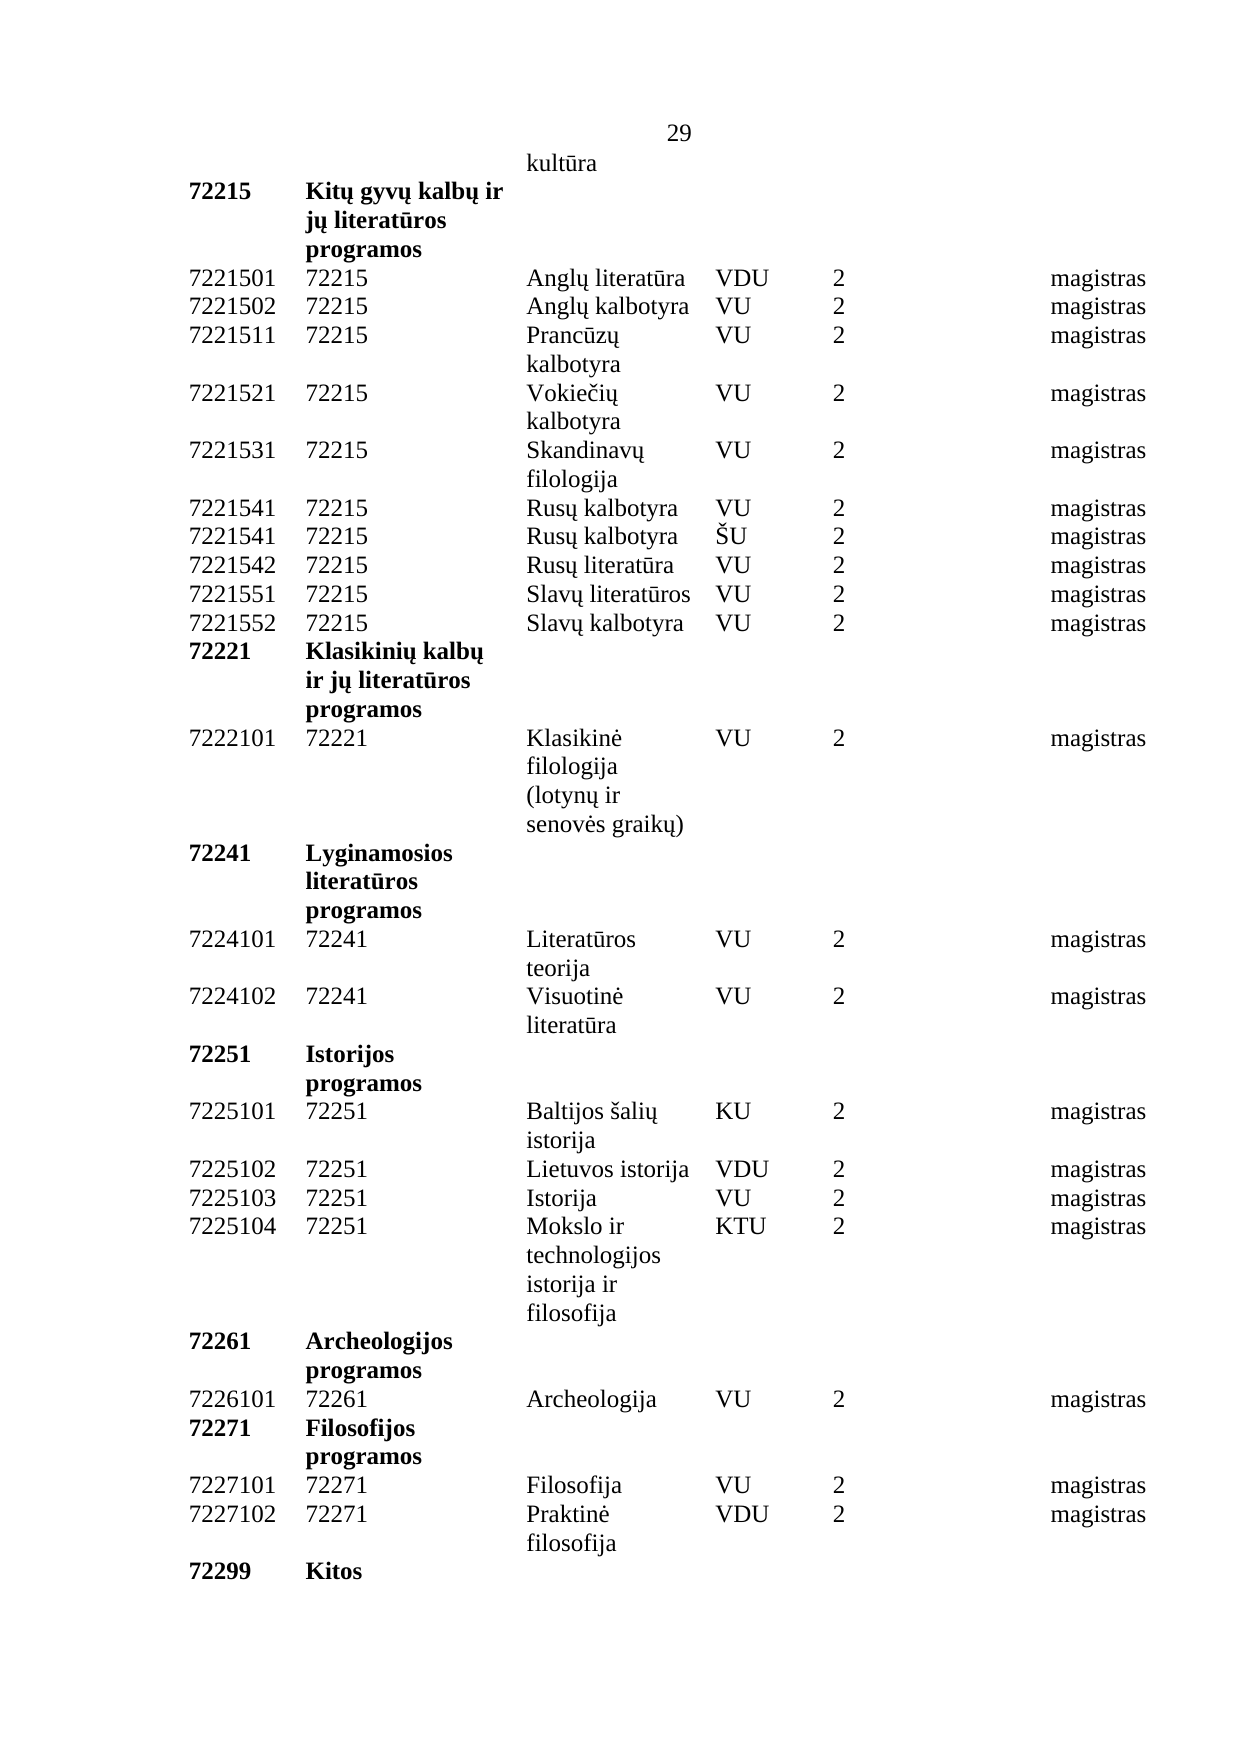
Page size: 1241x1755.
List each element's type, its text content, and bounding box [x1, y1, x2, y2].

table_cell [902, 435, 973, 493]
table_cell [902, 1096, 973, 1154]
table_cell VU [704, 493, 821, 521]
table_cell [1202, 636, 1207, 723]
table_cell [1197, 148, 1202, 176]
table_cell magistras [1039, 1096, 1197, 1154]
table_cell [1197, 1211, 1202, 1326]
table_cell [1202, 1384, 1207, 1413]
table_cell [973, 1154, 1039, 1183]
table_cell VU [704, 550, 821, 579]
table_cell [1197, 1326, 1202, 1384]
table_cell 7225102 [177, 1154, 294, 1183]
table_cell [973, 378, 1039, 435]
table_cell 72261 [177, 1326, 294, 1384]
table_cell [973, 263, 1039, 291]
table_cell VU [704, 435, 821, 493]
table_cell 7227101 [177, 1470, 294, 1499]
table_cell [902, 550, 973, 579]
table_cell Anglų kalbotyra [515, 291, 704, 320]
table_cell magistras [1039, 1499, 1197, 1556]
table_cell 72221 [177, 636, 294, 723]
table_cell [902, 924, 973, 981]
table_cell 72299 [177, 1556, 294, 1585]
table_cell Literatūros teorija [515, 924, 704, 981]
table_cell Filosofija [515, 1470, 704, 1499]
table_cell 7225104 [177, 1211, 294, 1326]
table_cell [902, 838, 973, 924]
table_cell [704, 838, 821, 924]
table_cell [1202, 320, 1207, 378]
table_cell 72241 [294, 924, 515, 981]
table_cell VDU [704, 1499, 821, 1556]
table_cell [1202, 291, 1207, 320]
table_cell [902, 320, 973, 378]
table_cell [1197, 636, 1202, 723]
table_cell [821, 1413, 902, 1470]
table_cell [1039, 148, 1197, 176]
table_cell magistras [1039, 924, 1197, 981]
table_cell [515, 1039, 704, 1096]
table_cell [1197, 981, 1202, 1039]
table_cell [821, 176, 902, 263]
table_cell [902, 1211, 973, 1326]
table_cell [973, 1470, 1039, 1499]
table_cell [1197, 263, 1202, 291]
table_cell [1197, 608, 1202, 636]
table_cell magistras [1039, 435, 1197, 493]
table_cell [1202, 838, 1207, 924]
table_cell [1197, 320, 1202, 378]
table_cell 2 [821, 981, 902, 1039]
table_cell [902, 1326, 973, 1384]
table_cell [902, 1499, 973, 1556]
table_cell [902, 1556, 973, 1585]
table_cell [973, 1096, 1039, 1154]
table_cell 72215 [294, 378, 515, 435]
table_cell Slavų kalbotyra [515, 608, 704, 636]
table_cell [973, 291, 1039, 320]
table_cell [973, 723, 1039, 838]
table_cell [1197, 493, 1202, 521]
table_cell [1039, 1326, 1197, 1384]
table_cell [1039, 176, 1197, 263]
table_cell [515, 636, 704, 723]
table_cell [1202, 981, 1207, 1039]
table_cell VU [704, 378, 821, 435]
table_cell [973, 435, 1039, 493]
table_cell [973, 1039, 1039, 1096]
table_cell 7225103 [177, 1183, 294, 1211]
table_cell 7227102 [177, 1499, 294, 1556]
table_cell 72271 [294, 1470, 515, 1499]
table_cell 72251 [294, 1183, 515, 1211]
table_cell [1202, 435, 1207, 493]
table_cell 72221 [294, 723, 515, 838]
table_cell [177, 148, 294, 176]
table_cell Rusų kalbotyra [515, 521, 704, 550]
table_cell KU [704, 1096, 821, 1154]
table_cell Rusų literatūra [515, 550, 704, 579]
table_cell [1202, 1556, 1207, 1585]
table_cell [1202, 1039, 1207, 1096]
table_cell ŠU [704, 521, 821, 550]
table_cell 2 [821, 608, 902, 636]
table_cell [1202, 1326, 1207, 1384]
table_cell [1197, 1413, 1202, 1470]
table_cell [821, 1326, 902, 1384]
table_cell VU [704, 981, 821, 1039]
table_cell Slavų literatūros [515, 579, 704, 608]
table_cell Lyginamosios literatūros programos [294, 838, 515, 924]
table_cell [1197, 1096, 1202, 1154]
table_cell [1039, 1413, 1197, 1470]
table_cell 2 [821, 1470, 902, 1499]
table_cell [515, 838, 704, 924]
table_cell [1202, 263, 1207, 291]
table_cell [1202, 723, 1207, 838]
table_cell [973, 521, 1039, 550]
table_cell 7221501 [177, 263, 294, 291]
table_cell magistras [1039, 378, 1197, 435]
table_cell [1202, 550, 1207, 579]
table_cell [1197, 1499, 1202, 1556]
table_cell [973, 579, 1039, 608]
table_cell [1202, 176, 1207, 263]
table_cell 2 [821, 378, 902, 435]
table_cell [1197, 1039, 1202, 1096]
table_cell Baltijos šalių istorija [515, 1096, 704, 1154]
table_cell [1202, 1499, 1207, 1556]
table_cell [1202, 1413, 1207, 1470]
table_cell [902, 521, 973, 550]
table_cell 7221541 [177, 493, 294, 521]
table_cell 7221551 [177, 579, 294, 608]
table_cell VU [704, 1384, 821, 1413]
table_cell [973, 176, 1039, 263]
table_cell 7221542 [177, 550, 294, 579]
table_cell [902, 1154, 973, 1183]
table_cell magistras [1039, 608, 1197, 636]
table_cell [1202, 579, 1207, 608]
table_cell [704, 1556, 821, 1585]
table_cell 72251 [294, 1096, 515, 1154]
table_cell Vokiečių kalbotyra [515, 378, 704, 435]
table_cell 2 [821, 521, 902, 550]
table_cell magistras [1039, 493, 1197, 521]
table_cell 7225101 [177, 1096, 294, 1154]
table_cell 7224101 [177, 924, 294, 981]
table_cell 72215 [294, 435, 515, 493]
table_cell [294, 148, 515, 176]
table_cell 7221541 [177, 521, 294, 550]
table_cell 2 [821, 1211, 902, 1326]
table_cell VU [704, 320, 821, 378]
table_cell [1197, 1183, 1202, 1211]
table_cell [902, 263, 973, 291]
table_cell 72251 [177, 1039, 294, 1096]
table_cell 72261 [294, 1384, 515, 1413]
table_cell 72215 [294, 608, 515, 636]
table_cell Istorijos programos [294, 1039, 515, 1096]
table_cell [1202, 924, 1207, 981]
table_cell VU [704, 1183, 821, 1211]
table_cell [902, 636, 973, 723]
table_cell [515, 1413, 704, 1470]
table_cell [973, 608, 1039, 636]
table_cell magistras [1039, 1183, 1197, 1211]
table_cell [973, 1183, 1039, 1211]
table_cell [515, 1326, 704, 1384]
table_cell 72215 [294, 493, 515, 521]
table_cell [1202, 148, 1207, 176]
table_cell [1197, 378, 1202, 435]
table_cell [973, 838, 1039, 924]
table_cell [704, 176, 821, 263]
table_cell [973, 1413, 1039, 1470]
table_cell [902, 579, 973, 608]
table_cell 7221552 [177, 608, 294, 636]
table_cell 7222101 [177, 723, 294, 838]
table_cell VU [704, 579, 821, 608]
table_cell 2 [821, 320, 902, 378]
table_cell Prancūzų kalbotyra [515, 320, 704, 378]
table_cell 72215 [294, 579, 515, 608]
table_cell 2 [821, 1384, 902, 1413]
table_cell magistras [1039, 1211, 1197, 1326]
table_cell 72215 [294, 263, 515, 291]
table_cell VU [704, 608, 821, 636]
table_cell magistras [1039, 291, 1197, 320]
table_cell Skandinavų filologija [515, 435, 704, 493]
table_cell 7221531 [177, 435, 294, 493]
table_cell 2 [821, 263, 902, 291]
table_cell VU [704, 924, 821, 981]
table_cell [704, 1413, 821, 1470]
table_cell [1197, 1556, 1202, 1585]
table_cell magistras [1039, 263, 1197, 291]
table_cell [902, 723, 973, 838]
table_cell VU [704, 1470, 821, 1499]
table_cell [902, 176, 973, 263]
table_cell VU [704, 723, 821, 838]
table_cell [902, 1470, 973, 1499]
table_cell [1197, 435, 1202, 493]
table_cell [821, 838, 902, 924]
table_cell 72271 [177, 1413, 294, 1470]
table_cell [902, 608, 973, 636]
table_cell Klasikinių kalbų ir jų literatūros programos [294, 636, 515, 723]
table_cell [704, 1326, 821, 1384]
table_cell [1039, 636, 1197, 723]
table_cell 7221511 [177, 320, 294, 378]
table_cell Lietuvos istorija [515, 1154, 704, 1183]
table_cell [973, 924, 1039, 981]
table_cell 72215 [294, 291, 515, 320]
table_cell [973, 1499, 1039, 1556]
table_cell [973, 636, 1039, 723]
table_cell [973, 550, 1039, 579]
table_cell 2 [821, 579, 902, 608]
table_cell [1202, 1470, 1207, 1499]
table_cell [902, 148, 973, 176]
table_cell [1197, 579, 1202, 608]
table_cell 72215 [177, 176, 294, 263]
table_cell [1202, 378, 1207, 435]
table_cell [704, 1039, 821, 1096]
table_cell Klasikinė filologija (lotynų ir senovės graikų) [515, 723, 704, 838]
table_cell [902, 1183, 973, 1211]
table_cell 7221521 [177, 378, 294, 435]
table_cell 2 [821, 723, 902, 838]
table_cell [1197, 521, 1202, 550]
table_cell 2 [821, 435, 902, 493]
table_cell [1039, 1039, 1197, 1096]
table_cell [1202, 521, 1207, 550]
table_cell Istorija [515, 1183, 704, 1211]
table_cell 72241 [177, 838, 294, 924]
table_cell 2 [821, 550, 902, 579]
table_cell Visuotinė literatūra [515, 981, 704, 1039]
table_cell [973, 148, 1039, 176]
table_cell [902, 1039, 973, 1096]
table_cell 72271 [294, 1499, 515, 1556]
table_cell Praktinė filosofija [515, 1499, 704, 1556]
table_cell 2 [821, 291, 902, 320]
table_cell Archeologijos programos [294, 1326, 515, 1384]
table_cell 72251 [294, 1154, 515, 1183]
table_cell magistras [1039, 981, 1197, 1039]
table_cell [821, 148, 902, 176]
table_cell VDU [704, 1154, 821, 1183]
table_cell [1197, 838, 1202, 924]
table_cell magistras [1039, 320, 1197, 378]
table_cell magistras [1039, 521, 1197, 550]
table_cell [902, 291, 973, 320]
table_cell Rusų kalbotyra [515, 493, 704, 521]
table_cell magistras [1039, 723, 1197, 838]
table_cell [973, 981, 1039, 1039]
table_cell 2 [821, 1096, 902, 1154]
table_cell [973, 1384, 1039, 1413]
table_cell [1197, 924, 1202, 981]
table_cell [821, 1556, 902, 1585]
table_cell [973, 493, 1039, 521]
table_cell [1039, 1556, 1197, 1585]
table_cell [1202, 493, 1207, 521]
table_cell Archeologija [515, 1384, 704, 1413]
table_cell 72215 [294, 320, 515, 378]
table_cell magistras [1039, 1384, 1197, 1413]
table_cell [821, 636, 902, 723]
table_cell [1202, 1211, 1207, 1326]
table_cell [821, 1039, 902, 1096]
table_cell VDU [704, 263, 821, 291]
table_cell [1202, 1183, 1207, 1211]
table_cell 2 [821, 1154, 902, 1183]
table_cell [902, 981, 973, 1039]
table_cell [515, 176, 704, 263]
table_cell [1202, 1154, 1207, 1183]
table_cell 7226101 [177, 1384, 294, 1413]
table_cell magistras [1039, 1154, 1197, 1183]
table_cell Filosofijos programos [294, 1413, 515, 1470]
table_cell [1197, 1384, 1202, 1413]
table_cell [1197, 291, 1202, 320]
table_cell magistras [1039, 579, 1197, 608]
table_cell 72241 [294, 981, 515, 1039]
table_cell Kitos [294, 1556, 515, 1585]
table_cell VU [704, 291, 821, 320]
table_cell 2 [821, 1499, 902, 1556]
table_cell [902, 1384, 973, 1413]
table_cell [1197, 176, 1202, 263]
table_cell 72251 [294, 1211, 515, 1326]
table_cell [973, 1556, 1039, 1585]
table_cell [902, 1413, 973, 1470]
table_cell [973, 320, 1039, 378]
table_cell 72215 [294, 521, 515, 550]
table_cell [1197, 1154, 1202, 1183]
table_cell [1202, 1096, 1207, 1154]
table_cell magistras [1039, 550, 1197, 579]
table_cell kultūra [515, 148, 704, 176]
table_cell 7224102 [177, 981, 294, 1039]
table_cell [1039, 838, 1197, 924]
table_cell Anglų literatūra [515, 263, 704, 291]
table_cell 7221502 [177, 291, 294, 320]
table_cell [704, 636, 821, 723]
table_cell 2 [821, 493, 902, 521]
table_cell magistras [1039, 1470, 1197, 1499]
table_cell 2 [821, 1183, 902, 1211]
table_cell [1197, 550, 1202, 579]
table_cell 72215 [294, 550, 515, 579]
table_cell [515, 1556, 704, 1585]
table_cell [973, 1211, 1039, 1326]
table_cell [902, 493, 973, 521]
table_cell [1202, 608, 1207, 636]
table_cell 2 [821, 924, 902, 981]
table_cell [1197, 1470, 1202, 1499]
table_cell [704, 148, 821, 176]
table_cell KTU [704, 1211, 821, 1326]
table_cell [902, 378, 973, 435]
table_cell [973, 1326, 1039, 1384]
table_cell [1197, 723, 1202, 838]
table_cell Mokslo ir technologijos istorija ir filosofija [515, 1211, 704, 1326]
table_cell Kitų gyvų kalbų ir jų literatūros programos [294, 176, 515, 263]
